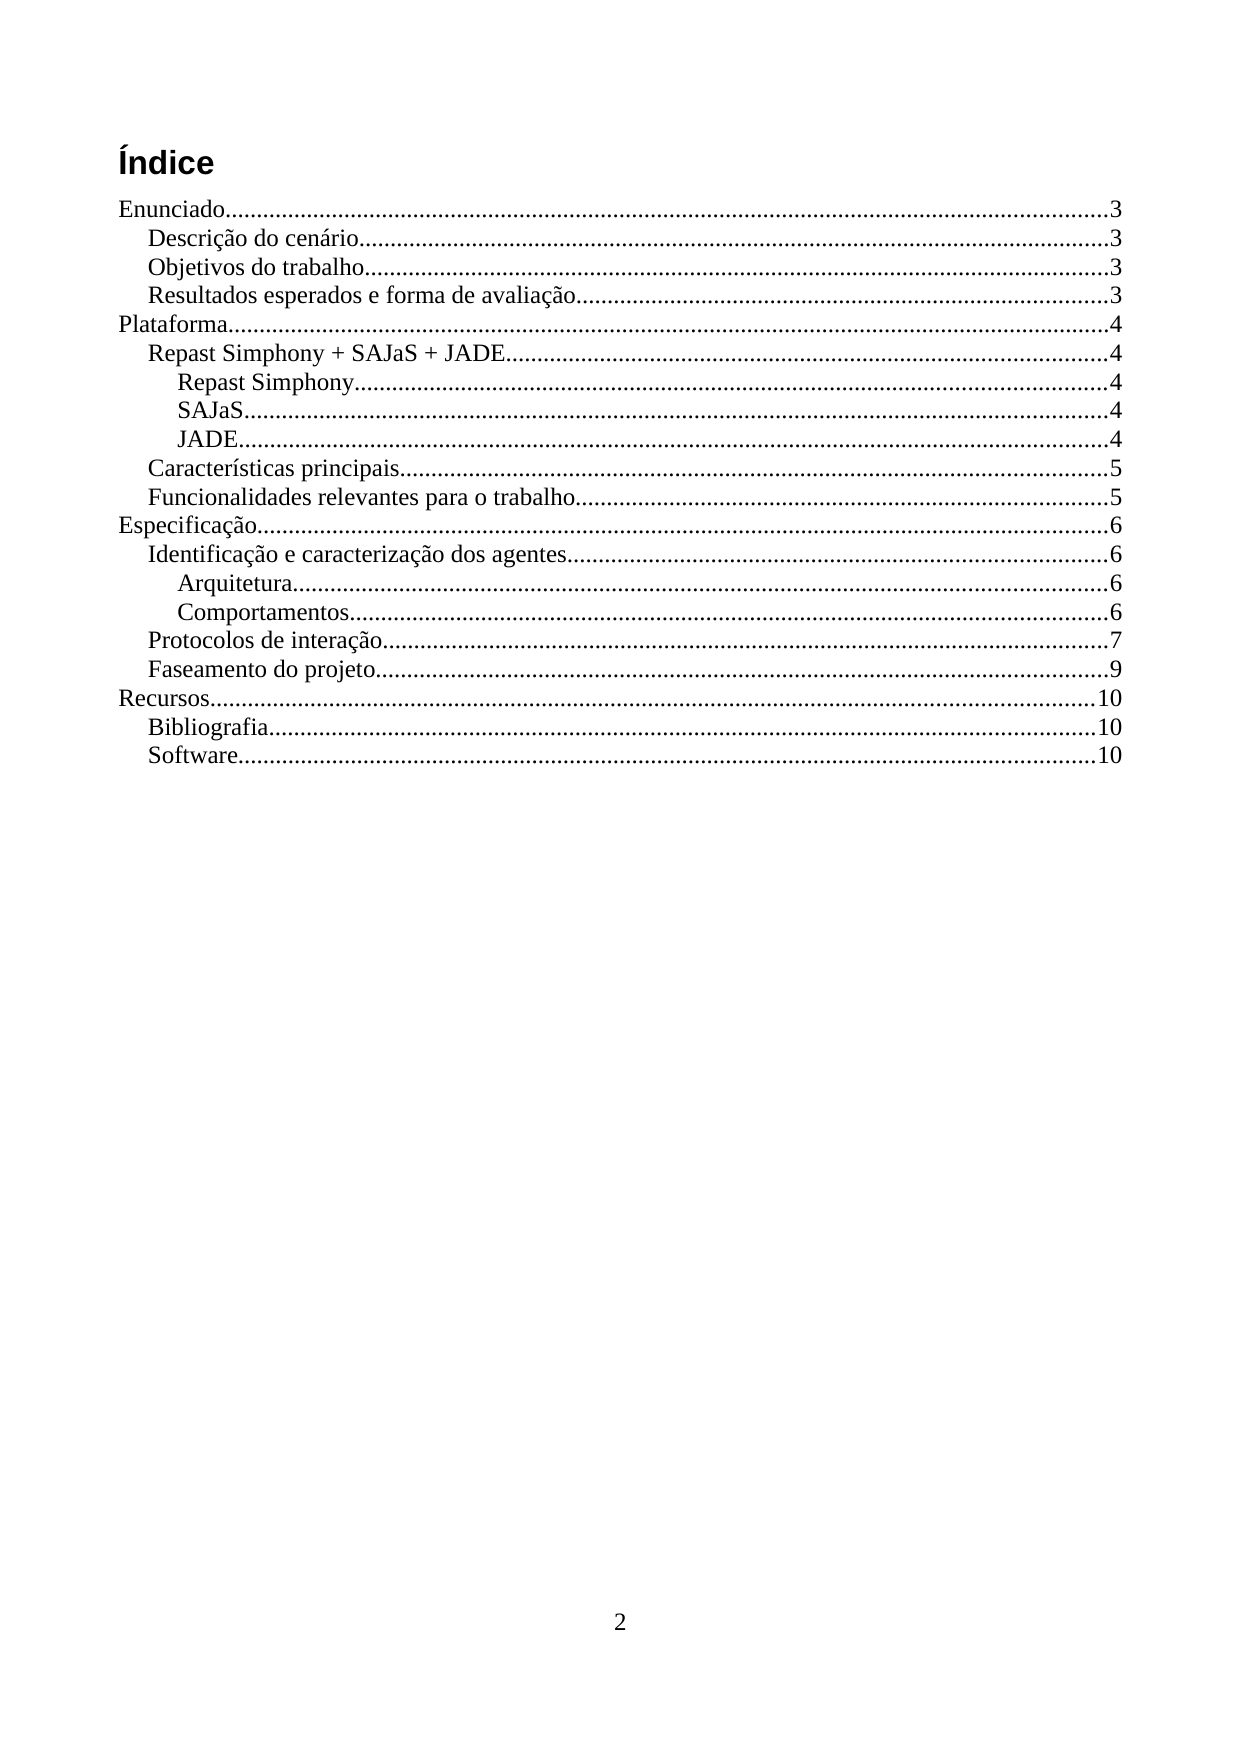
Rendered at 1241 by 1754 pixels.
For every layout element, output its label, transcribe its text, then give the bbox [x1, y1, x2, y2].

text Resultados esperados e forma de avaliação 3 [148, 280, 1122, 309]
text JADE 4 [177, 424, 1122, 453]
text Objetivos do trabalho 3 [148, 252, 1122, 280]
text Arquitetura 6 [177, 568, 1122, 597]
subtitle Índice [118, 143, 1122, 182]
text Faseamento do projeto 9 [148, 654, 1122, 683]
text Recursos 10 [118, 683, 1122, 712]
text SAJaS 4 [177, 395, 1122, 424]
text Enunciado 3 [118, 194, 1122, 223]
text Repast Simphony 4 [177, 367, 1122, 395]
text Protocolos de interação 7 [148, 625, 1122, 654]
text Descrição do cenário 3 [148, 223, 1122, 252]
text Comportamentos 6 [177, 597, 1122, 625]
text Software 10 [148, 740, 1122, 769]
text Características principais 5 [148, 453, 1122, 482]
text Especificação 6 [118, 510, 1122, 539]
text Funcionalidades relevantes para o trabalho 5 [148, 482, 1122, 510]
text Bibliografia 10 [148, 712, 1122, 740]
text Plataforma 4 [118, 309, 1122, 338]
text Repast Simphony + SAJaS + JADE 4 [148, 338, 1122, 367]
text Identificação e caracterização dos agentes 6 [148, 539, 1122, 568]
